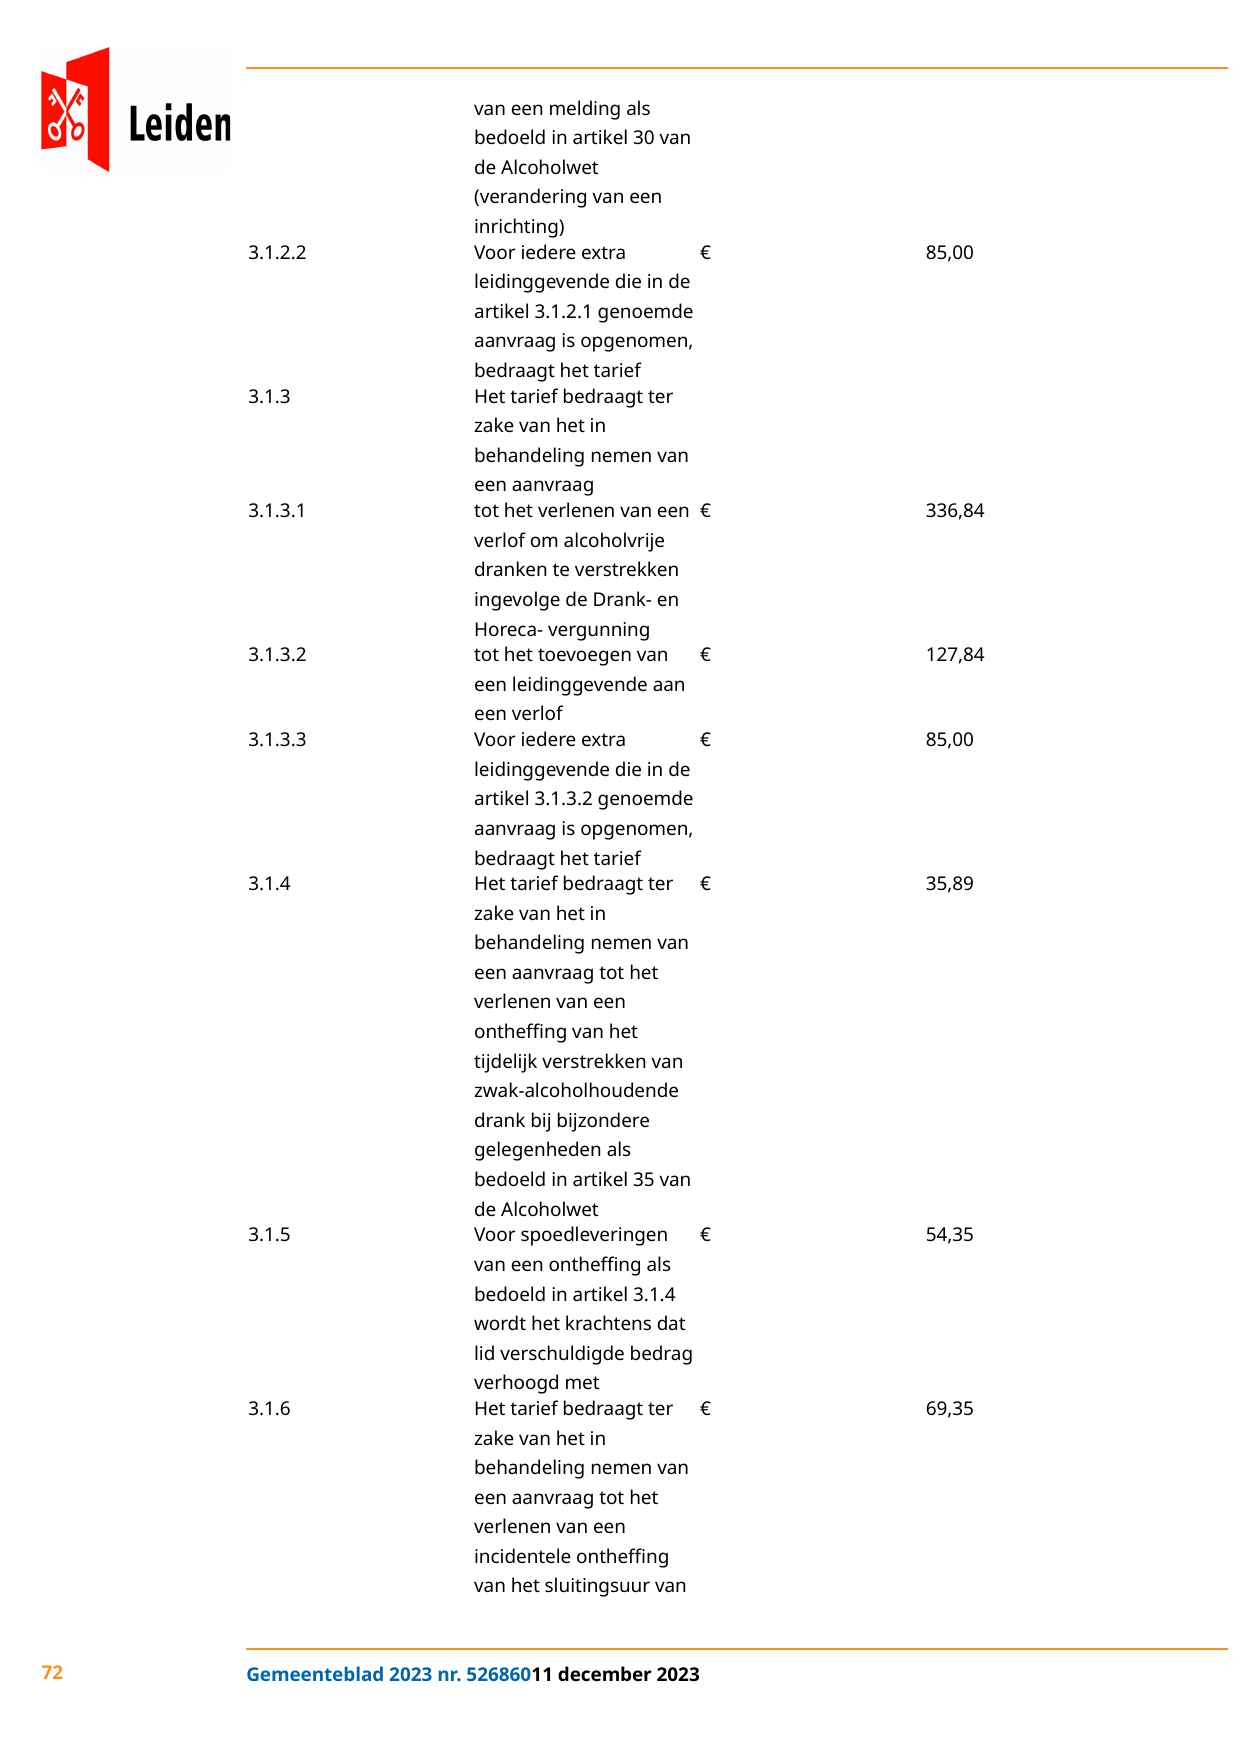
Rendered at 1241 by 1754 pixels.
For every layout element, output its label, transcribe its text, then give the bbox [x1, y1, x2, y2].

table_cell van een melding als bedoeld in artikel 30 van de Alcoholwet (verandering van een inrichting) [474, 95, 700, 239]
table_cell 3.1.2.2 [248, 239, 474, 383]
table_cell 69,35 [926, 1395, 1152, 1598]
table_cell 3.1.6 [248, 1395, 474, 1598]
table_cell [926, 383, 1152, 497]
table_cell 54,35 [926, 1222, 1152, 1395]
table_cell 3.1.5 [248, 1222, 474, 1395]
picture [41, 47, 231, 172]
table_cell Voor spoedleveringen van een ontheffing als bedoeld in artikel 3.1.4 wordt het krachtens dat lid verschuldigde bedrag verhoogd met [474, 1222, 700, 1395]
table_cell 3.1.3.3 [248, 726, 474, 870]
table_cell Het tarief bedraagt ter zake van het in behandeling nemen van een aanvraag tot het verlenen van een ontheffing van het tijdelijk verstrekken van zwak-alcoholhoudende drank bij bijzondere gelegenheden als bedoeld in artikel 35 van de Alcoholwet [474, 870, 700, 1222]
table_cell € [700, 726, 926, 870]
table_cell 3.1.3.1 [248, 498, 474, 641]
table_cell 35,89 [926, 870, 1152, 1222]
table_cell € [700, 870, 926, 1222]
table_cell tot het verlenen van een verlof om alcoholvrije dranken te verstrekken ingevolge de Drank- en Horeca- vergunning [474, 498, 700, 641]
table_cell 3.1.4 [248, 870, 474, 1222]
table_cell Voor iedere extra leidinggevende die in de artikel 3.1.3.2 genoemde aanvraag is opgenomen, bedraagt het tarief [474, 726, 700, 870]
table_cell [700, 383, 926, 497]
table_cell 3.1.3.2 [248, 641, 474, 726]
table_cell Het tarief bedraagt ter zake van het in behandeling nemen van een aanvraag [474, 383, 700, 497]
table_cell Voor iedere extra leidinggevende die in de artikel 3.1.2.1 genoemde aanvraag is opgenomen, bedraagt het tarief [474, 239, 700, 383]
table_cell € [700, 1222, 926, 1395]
table_cell [248, 95, 474, 239]
table_cell 336,84 [926, 498, 1152, 641]
table_cell € [700, 239, 926, 383]
table_cell 127,84 [926, 641, 1152, 726]
table_cell € [700, 641, 926, 726]
table_cell € [700, 498, 926, 641]
table_cell € [700, 1395, 926, 1598]
table_cell [700, 95, 926, 239]
table_cell Het tarief bedraagt ter zake van het in behandeling nemen van een aanvraag tot het verlenen van een incidentele ontheffing van het sluitingsuur van [474, 1395, 700, 1598]
table_cell 85,00 [926, 726, 1152, 870]
table_cell [926, 95, 1152, 239]
table_cell 85,00 [926, 239, 1152, 383]
table_cell 3.1.3 [248, 383, 474, 497]
table_cell tot het toevoegen van een leidinggevende aan een verlof [474, 641, 700, 726]
